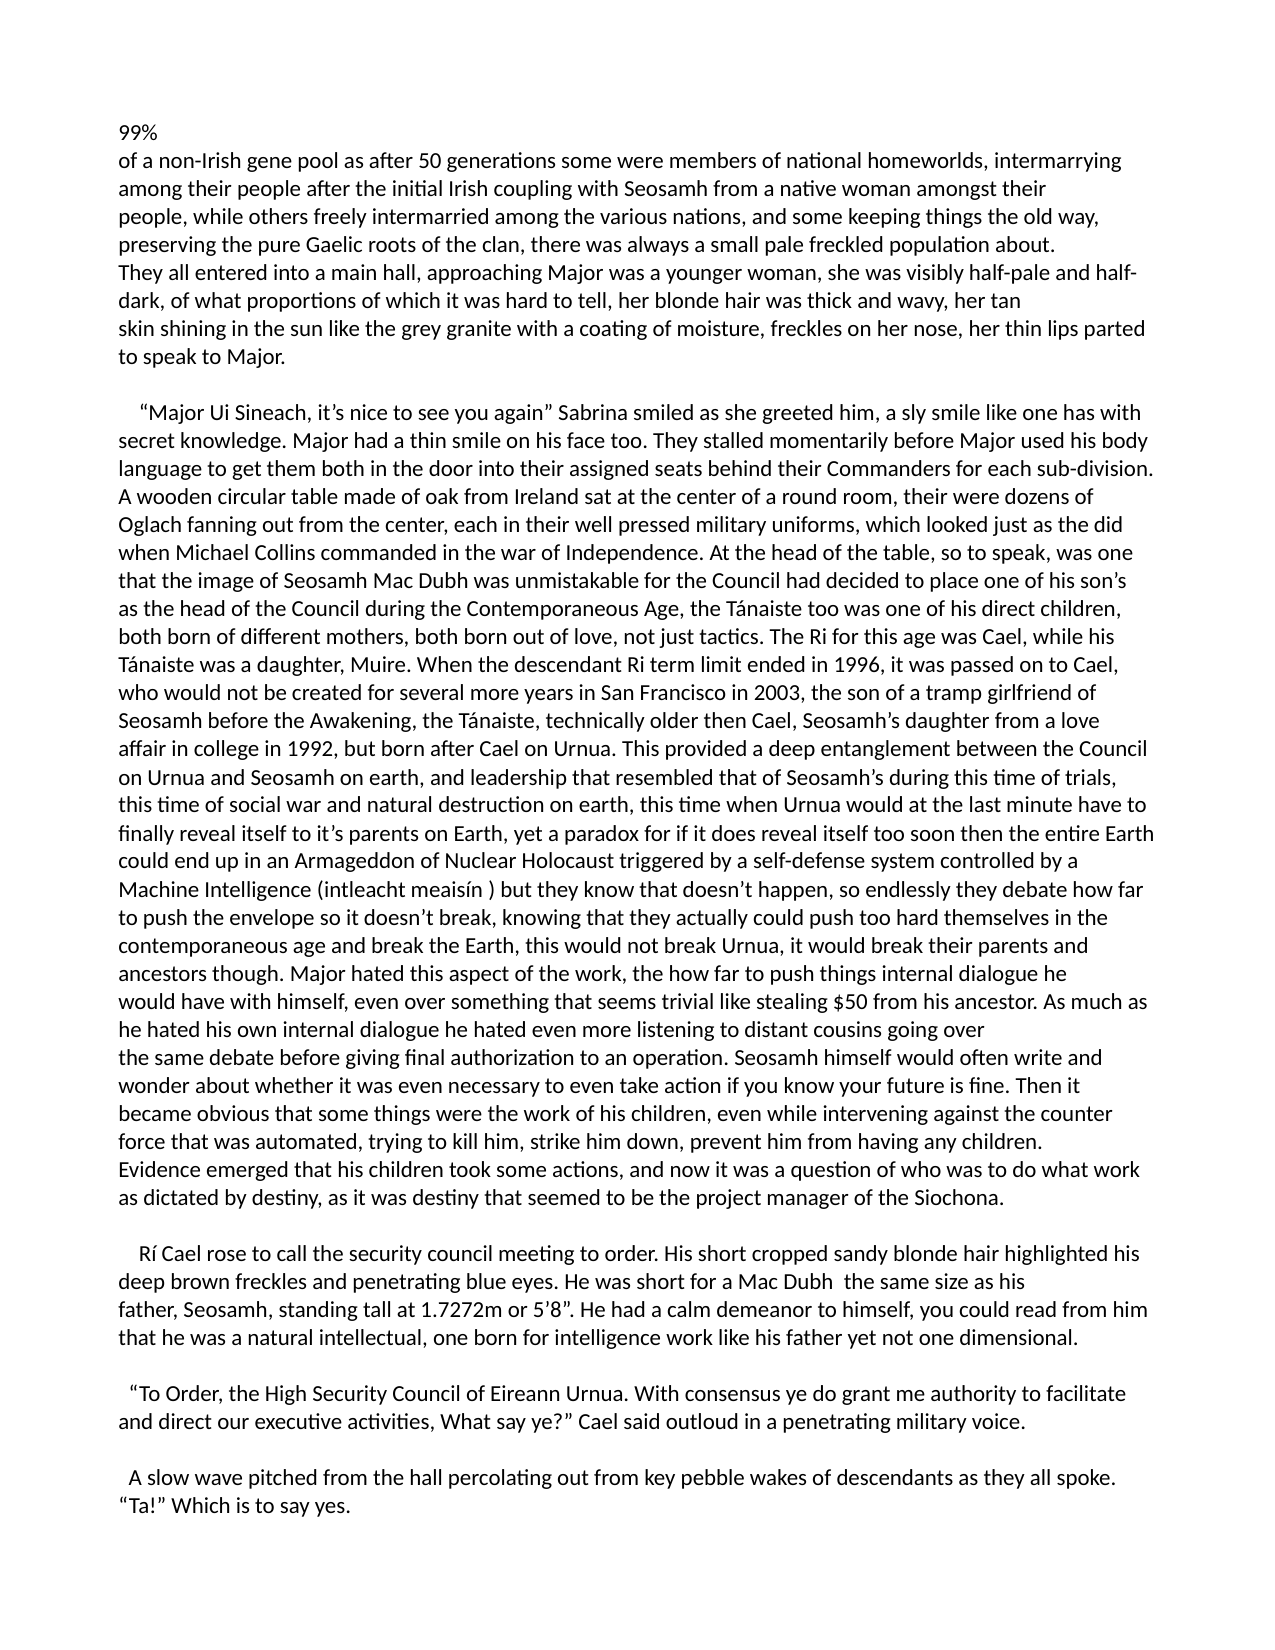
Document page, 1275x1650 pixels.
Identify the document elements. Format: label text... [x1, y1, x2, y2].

text 99% of a non-Irish gene pool as after 50 generations some were members of national homeworlds, intermarrying among their people after the initial Irish coupling with Seosamh from a native woman amongst their people, while others freely intermarried among the various nations, and some keeping things the old way, preserving the pure Gaelic roots of the clan, there was always a small pale freckled population about. They all entered into a main hall, approaching Major was a younger woman, she was visibly half-pale and half-dark, of what proportions of which it was hard to tell, her blonde hair was thick and wavy, her tan skin shining in the sun like the grey granite with a coating of moisture, freckles on her nose, her thin lips parted to speak to Major. [118, 118, 1157, 398]
text “Major Ui Sineach, it’s nice to see you again” Sabrina smiled as she greeted him, a sly smile like one has with secret knowledge. Major had a thin smile on his face too. They stalled momentarily before Major used his body language to get them both in the door into their assigned seats behind their Commanders for each sub-division. A wooden circular table made of oak from Ireland sat at the center of a round room, their were dozens of Oglach fanning out from the center, each in their well pressed military uniforms, which looked just as the did when Michael Collins commanded in the war of Independence. At the head of the table, so to speak, was one that the image of Seosamh Mac Dubh was unmistakable for the Council had decided to place one of his son’s as the head of the Council during the Contemporaneous Age, the Tánaiste too was one of his direct children, both born of different mothers, both born out of love, not just tactics. The Ri for this age was Cael, while his Tánaiste was a daughter, Muire. When the descendant Ri term limit ended in 1996, it was passed on to Cael, who would not be created for several more years in San Francisco in 2003, the son of a tramp girlfriend of Seosamh before the Awakening, the Tánaiste, technically older then Cael, Seosamh’s daughter from a love affair in college in 1992, but born after Cael on Urnua. This provided a deep entanglement between the Council on Urnua and Seosamh on earth, and leadership that resembled that of Seosamh’s during this time of trials, this time of social war and natural destruction on earth, this time when Urnua would at the last minute have to finally reveal itself to it’s parents on Earth, yet a paradox for if it does reveal itself too soon then the entire Earth could end up in an Armageddon of Nuclear Holocaust triggered by a self-defense system controlled by a Machine Intelligence (intleacht meaisín ) but they know that doesn’t happen, so endlessly they debate how far to push the envelope so it doesn’t break, knowing that they actually could push too hard themselves in the contemporaneous age and break the Earth, this would not break Urnua, it would break their parents and ancestors though. Major hated this aspect of the work, the how far to push things internal dialogue he would have with himself, even over something that seems trivial like stealing $50 from his ancestor. As much as he hated his own internal dialogue he hated even more listening to distant cousins going over the same debate before giving final authorization to an operation. Seosamh himself would often write and wonder about whether it was even necessary to even take action if you know your future is fine. Then it became obvious that some things were the work of his children, even while intervening against the counter force that was automated, trying to kill him, strike him down, prevent him from having any children. Evidence emerged that his children took some actions, and now it was a question of who was to do what work as dictated by destiny, as it was destiny that seemed to be the project manager of the Siochona. Rí Cael rose to call the security council meeting to order. His short cropped sandy blonde hair highlighted his deep brown freckles and penetrating blue eyes. He was short for a Mac Dubh the same size as his father, Seosamh, standing tall at 1.7272m or 5’8”. He had a calm demeanor to himself, you could read from him that he was a natural intellectual, one born for intelligence work like his father yet not one dimensional. “To Order, the High Security Council of Eireann Urnua. With consensus ye do grant me authority to facilitate and direct our executive activities, What say ye?” Cael said outloud in a penetrating military voice. A slow wave pitched from the hall percolating out from key pebble wakes of descendants as they all spoke. “Ta!” Which is to say yes. [118, 398, 1157, 1519]
